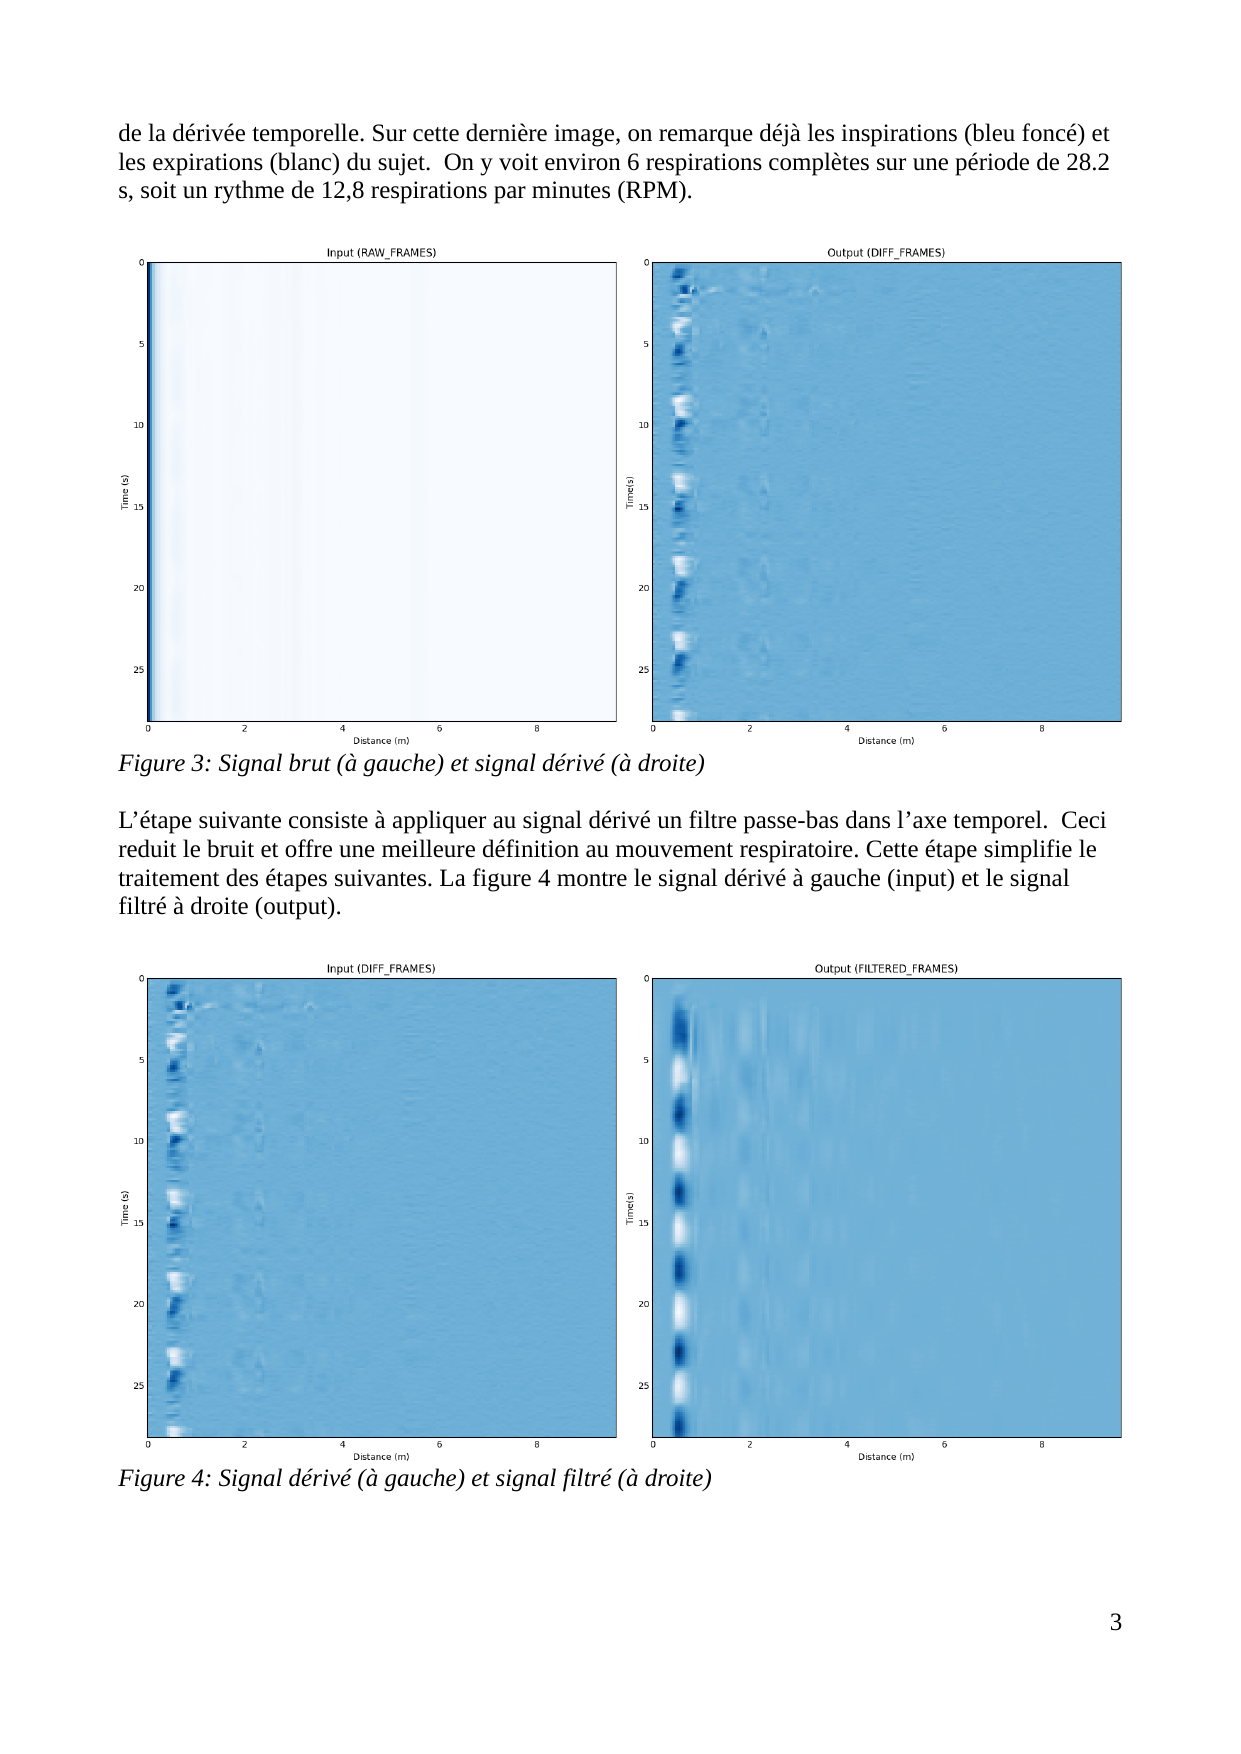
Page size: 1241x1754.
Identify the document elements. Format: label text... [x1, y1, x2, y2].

text Figure 4: Signal dérivé (à gauche) et signal filtré (à droite) [118, 1464, 1122, 1492]
picture [118, 961, 1123, 1464]
text Figure 3: Signal brut (à gauche) et signal dérivé (à droite) [118, 748, 1122, 776]
picture [118, 245, 1123, 748]
text L’étape suivante consiste à appliquer au signal dérivé un filtre passe-bas dans l’axe temporel. Ceci reduit le bruit et offre une meilleure définition au mouvement respiratoire. Cette étape simplifie le traitement des étapes suivantes. La figure 4 montre le signal dérivé à gauche (input) et le signal filtré à droite (output). [118, 805, 1122, 920]
text de la dérivée temporelle. Sur cette dernière image, on remarque déjà les inspirations (bleu foncé) et les expirations (blanc) du sujet. On y voit environ 6 respirations complètes sur une période de 28.2 s, soit un rythme de 12,8 respirations par minutes (RPM). [118, 118, 1122, 204]
